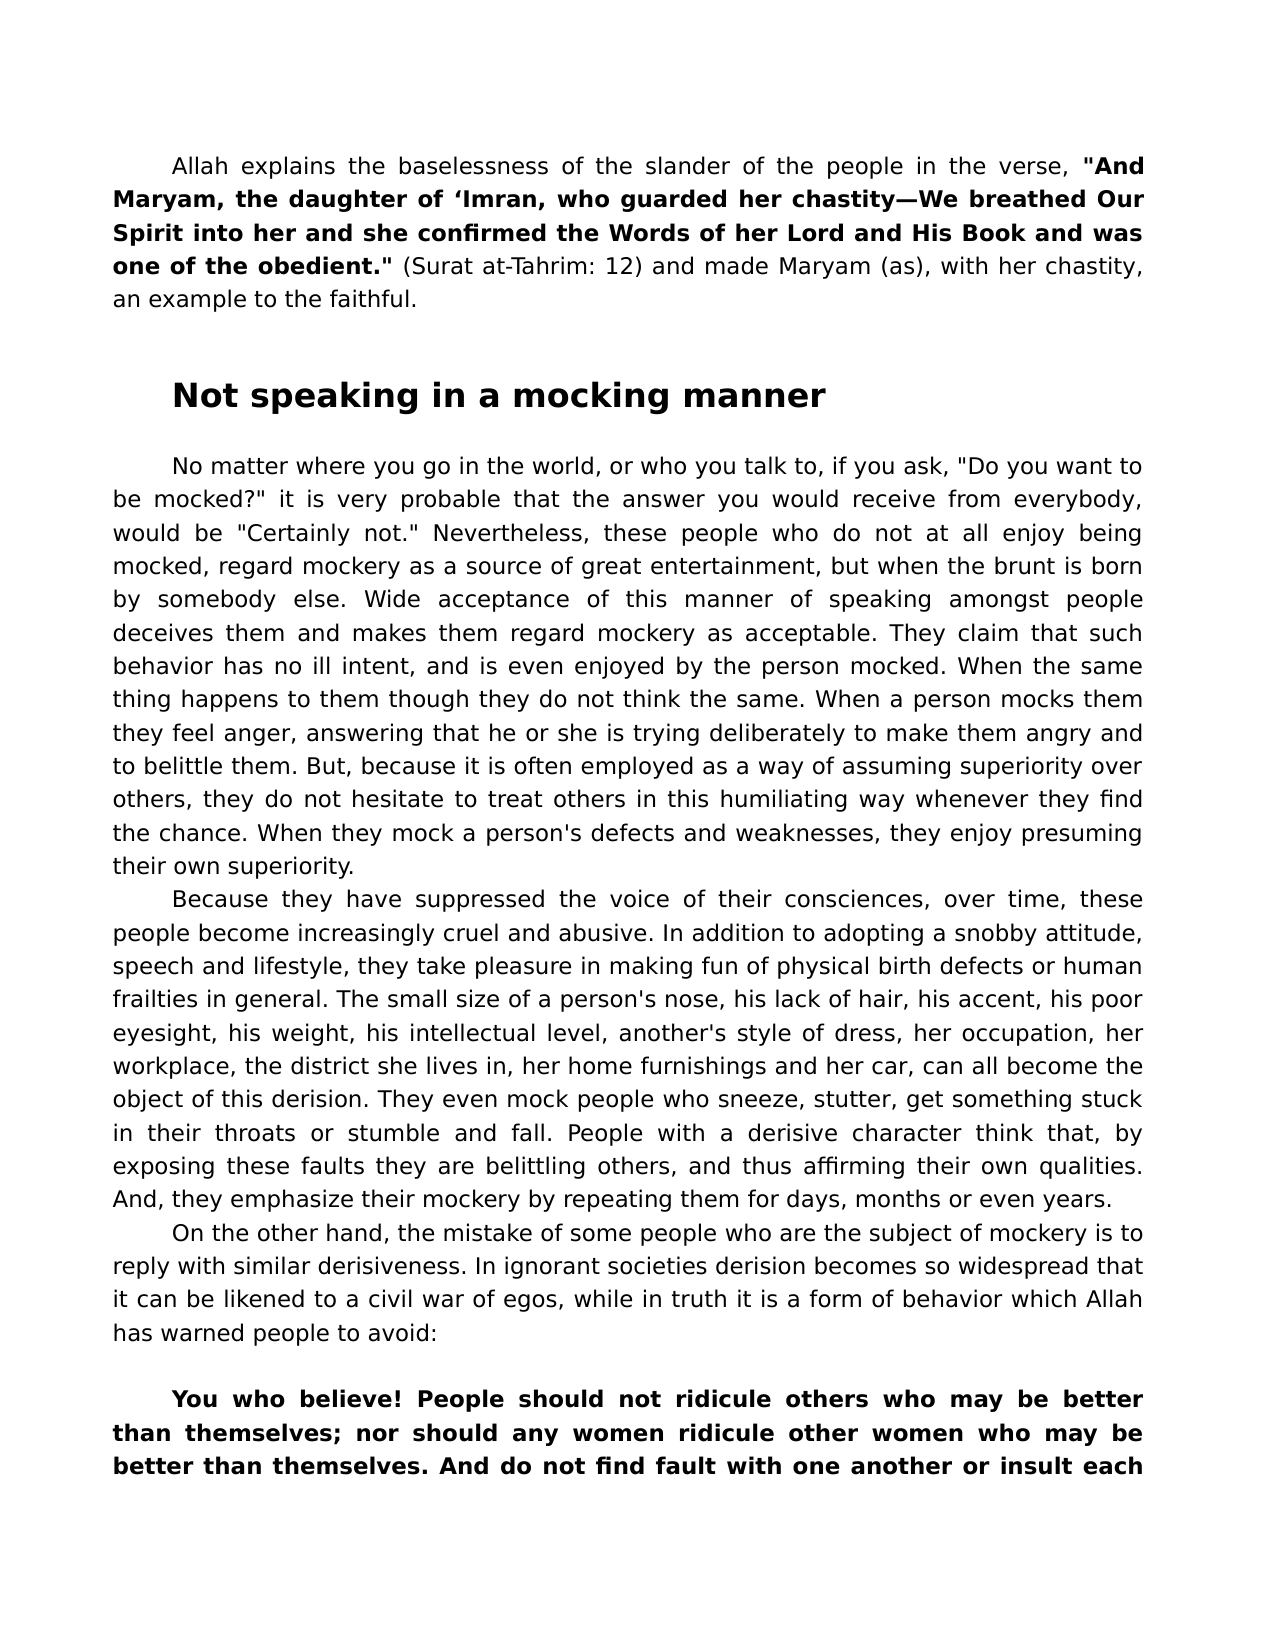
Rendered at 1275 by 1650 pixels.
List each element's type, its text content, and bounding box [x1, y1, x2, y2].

text Allah explains the baselessness of the slander of the people in the verse, "And Maryam, the daughter of ‘Imran, who guarded her chastity—We breathed Our Spirit into her and she confirmed the Words of her Lord and His Book and was one of the obedient." (Surat at-Tahrim: 12) and made Maryam (as), with her chastity, an example to the faithful. [112, 148, 1145, 314]
text Because they have suppressed the voice of their consciences, over time, these people become increasingly cruel and abusive. In addition to adopting a snobby attitude, speech and lifestyle, they take pleasure in making fun of physical birth defects or human frailties in general. The small size of a person's nose, his lack of hair, his accent, his poor eyesight, his weight, his intellectual level, another's style of dress, her occupation, her workplace, the district she lives in, her home furnishings and her car, can all become the object of this derision. They even mock people who sneeze, stutter, get something stuck in their throats or stumble and fall. People with a derisive character think that, by exposing these faults they are belittling others, and thus affirming their own qualities. And, they emphasize their mockery by repeating them for days, months or even years. [112, 881, 1145, 1214]
text You who believe! People should not ridicule others who may be better than themselves; nor should any women ridicule other women who may be better than themselves. And do not find fault with one another or insult each [112, 1381, 1145, 1481]
text On the other hand, the mistake of some people who are the subject of mockery is to reply with similar derisiveness. In ignorant societies derision becomes so widespread that it can be likened to a civil war of egos, while in truth it is a form of behavior which Allah has warned people to avoid: [112, 1214, 1145, 1348]
text Not speaking in a mocking manner [112, 381, 1145, 414]
text No matter where you go in the world, or who you talk to, if you ask, "Do you want to be mocked?" it is very probable that the answer you would receive from everybody, would be "Certainly not." Nevertheless, these people who do not at all enjoy being mocked, regard mockery as a source of great entertainment, but when the brunt is born by somebody else. Wide acceptance of this manner of speaking amongst people deceives them and makes them regard mockery as acceptable. They claim that such behavior has no ill intent, and is even enjoyed by the person mocked. When the same thing happens to them though they do not think the same. When a person mocks them they feel anger, answering that he or she is trying deliberately to make them angry and to belittle them. But, because it is often employed as a way of assuming superiority over others, they do not hesitate to treat others in this humiliating way whenever they find the chance. When they mock a person's defects and weaknesses, they enjoy presuming their own superiority. [112, 448, 1145, 881]
